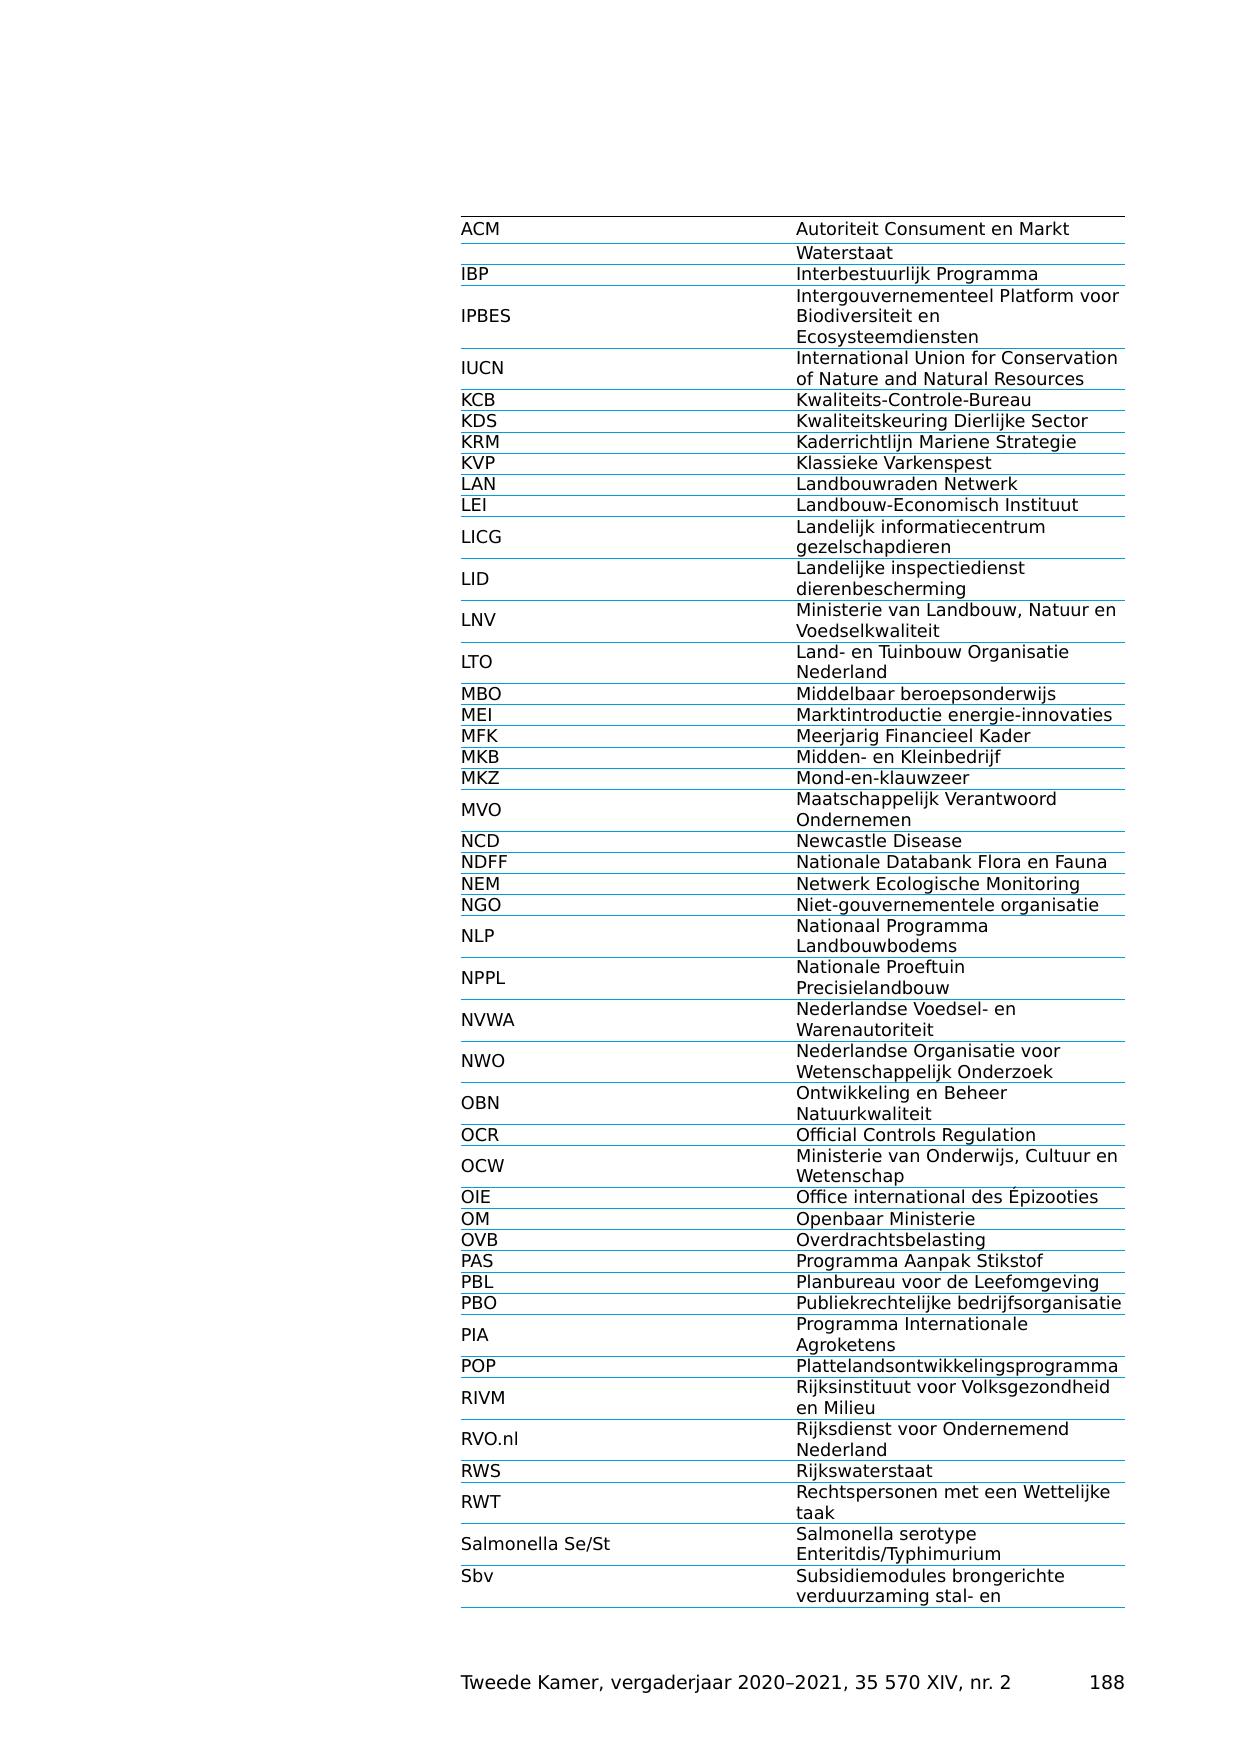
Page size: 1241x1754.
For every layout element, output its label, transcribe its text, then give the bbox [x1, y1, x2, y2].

table_cell Klassieke Varkenspest [793, 454, 1125, 474]
table_cell PIA [461, 1315, 793, 1356]
table_cell NPPL [461, 958, 793, 999]
table_cell Rijkswaterstaat [793, 1461, 1125, 1481]
table_cell NVWA [461, 1000, 793, 1041]
table_cell Plattelandsontwikkelingsprogramma [793, 1357, 1125, 1377]
table_cell Rijksdienst voor Ondernemend Nederland [793, 1420, 1125, 1460]
table_cell KDS [461, 411, 793, 431]
table_cell OBN [461, 1083, 793, 1124]
table_cell IUCN [461, 349, 793, 389]
table_cell Ontwikkeling en Beheer Natuurkwaliteit [793, 1083, 1125, 1124]
table_cell Niet-gouvernementele organisatie [793, 895, 1125, 915]
table_cell International Union for Conservation of Nature and Natural Resources [793, 349, 1125, 389]
table_cell Marktintroductie energie-innovaties [793, 705, 1125, 725]
table_cell Sbv [461, 1566, 793, 1607]
table_cell Land- en Tuinbouw Organisatie Nederland [793, 643, 1125, 683]
table_cell Netwerk Ecologische Monitoring [793, 874, 1125, 894]
table_cell LICG [461, 517, 793, 558]
table_cell MBO [461, 684, 793, 704]
table_cell Maatschappelijk Verantwoord Ondernemen [793, 790, 1125, 831]
table_cell Landelijk informatiecentrum gezelschapdieren [793, 517, 1125, 558]
table_cell Landelijke inspectiedienst dierenbescherming [793, 559, 1125, 599]
table_cell Nationale Proeftuin Precisielandbouw [793, 958, 1125, 999]
table_cell Nationale Databank Flora en Fauna [793, 853, 1125, 873]
table_cell Meerjarig Financieel Kader [793, 726, 1125, 747]
table_cell Waterstaat [793, 244, 1125, 264]
table_cell OCW [461, 1146, 793, 1187]
table_cell RVO.nl [461, 1420, 793, 1460]
table_cell Official Controls Regulation [793, 1125, 1125, 1145]
table_cell NDFF [461, 853, 793, 873]
table_cell Mond-en-klauwzeer [793, 769, 1125, 789]
table_cell Rechtspersonen met een Wettelijke taak [793, 1483, 1125, 1523]
table_cell OM [461, 1209, 793, 1229]
table_cell Planbureau voor de Leefomgeving [793, 1273, 1125, 1293]
table_cell KCB [461, 390, 793, 410]
table_cell PAS [461, 1251, 793, 1272]
table_cell OCR [461, 1125, 793, 1145]
table_cell NCD [461, 832, 793, 852]
table_cell RWT [461, 1483, 793, 1523]
table_cell Kaderrichtlijn Mariene Strategie [793, 433, 1125, 453]
table_cell MKZ [461, 769, 793, 789]
table_cell Ministerie van Onderwijs, Cultuur en Wetenschap [793, 1146, 1125, 1187]
table_cell KVP [461, 454, 793, 474]
table_cell Programma Aanpak Stikstof [793, 1251, 1125, 1272]
table_cell PBL [461, 1273, 793, 1293]
table_cell Newcastle Disease [793, 832, 1125, 852]
table_cell Kwaliteits-Controle-Bureau [793, 390, 1125, 410]
table_cell Autoriteit Consument en Markt [793, 217, 1125, 243]
table_cell LTO [461, 643, 793, 683]
table_cell Interbestuurlijk Programma [793, 265, 1125, 285]
table_cell Rijksinstituut voor Volksgezondheid en Milieu [793, 1378, 1125, 1418]
table_cell MKB [461, 748, 793, 768]
table_cell Salmonella Se/St [461, 1524, 793, 1565]
table_cell ACM [461, 217, 793, 243]
table_cell LEI [461, 496, 793, 516]
table_cell Subsidiemodules brongerichte verduurzaming stal- en [793, 1566, 1125, 1607]
table_cell Intergouvernementeel Platform voor Biodiversiteit en Ecosysteemdiensten [793, 286, 1125, 347]
table_cell IPBES [461, 286, 793, 347]
table_cell Landbouwraden Netwerk [793, 475, 1125, 495]
table_cell POP [461, 1357, 793, 1377]
table_cell NGO [461, 895, 793, 915]
table_cell MVO [461, 790, 793, 831]
table_cell Nederlandse Voedsel- en Warenautoriteit [793, 1000, 1125, 1041]
table_cell Midden- en Kleinbedrijf [793, 748, 1125, 768]
table_cell Openbaar Ministerie [793, 1209, 1125, 1229]
table_cell NWO [461, 1042, 793, 1082]
table_cell Publiekrechtelijke bedrijfsorganisatie [793, 1294, 1125, 1314]
table_cell RWS [461, 1461, 793, 1481]
table_cell Ministerie van Landbouw, Natuur en Voedselkwaliteit [793, 601, 1125, 641]
table_cell Overdrachtsbelasting [793, 1230, 1125, 1250]
table_cell Nationaal Programma Landbouwbodems [793, 916, 1125, 957]
table_header Lijst van afkortingen [461, 191, 1125, 216]
table_cell Nederlandse Organisatie voor Wetenschappelijk Onderzoek [793, 1042, 1125, 1082]
table_cell Landbouw-Economisch Instituut [793, 496, 1125, 516]
table_cell Salmonella serotype Enteritdis/Typhimurium [793, 1524, 1125, 1565]
table_cell PBO [461, 1294, 793, 1314]
table_cell OIE [461, 1188, 793, 1208]
table_cell LID [461, 559, 793, 599]
table_cell LNV [461, 601, 793, 641]
table_cell NEM [461, 874, 793, 894]
table_cell RIVM [461, 1378, 793, 1418]
table_cell OVB [461, 1230, 793, 1250]
table_cell Kwaliteitskeuring Dierlijke Sector [793, 411, 1125, 431]
table_cell Programma Internationale Agroketens [793, 1315, 1125, 1356]
table_cell LAN [461, 475, 793, 495]
table_cell IBP [461, 265, 793, 285]
table_cell KRM [461, 433, 793, 453]
table_cell Office international des Épizooties [793, 1188, 1125, 1208]
table_cell Middelbaar beroepsonderwijs [793, 684, 1125, 704]
table_cell [461, 244, 793, 264]
table_cell MEI [461, 705, 793, 725]
table_cell NLP [461, 916, 793, 957]
table_cell MFK [461, 726, 793, 747]
